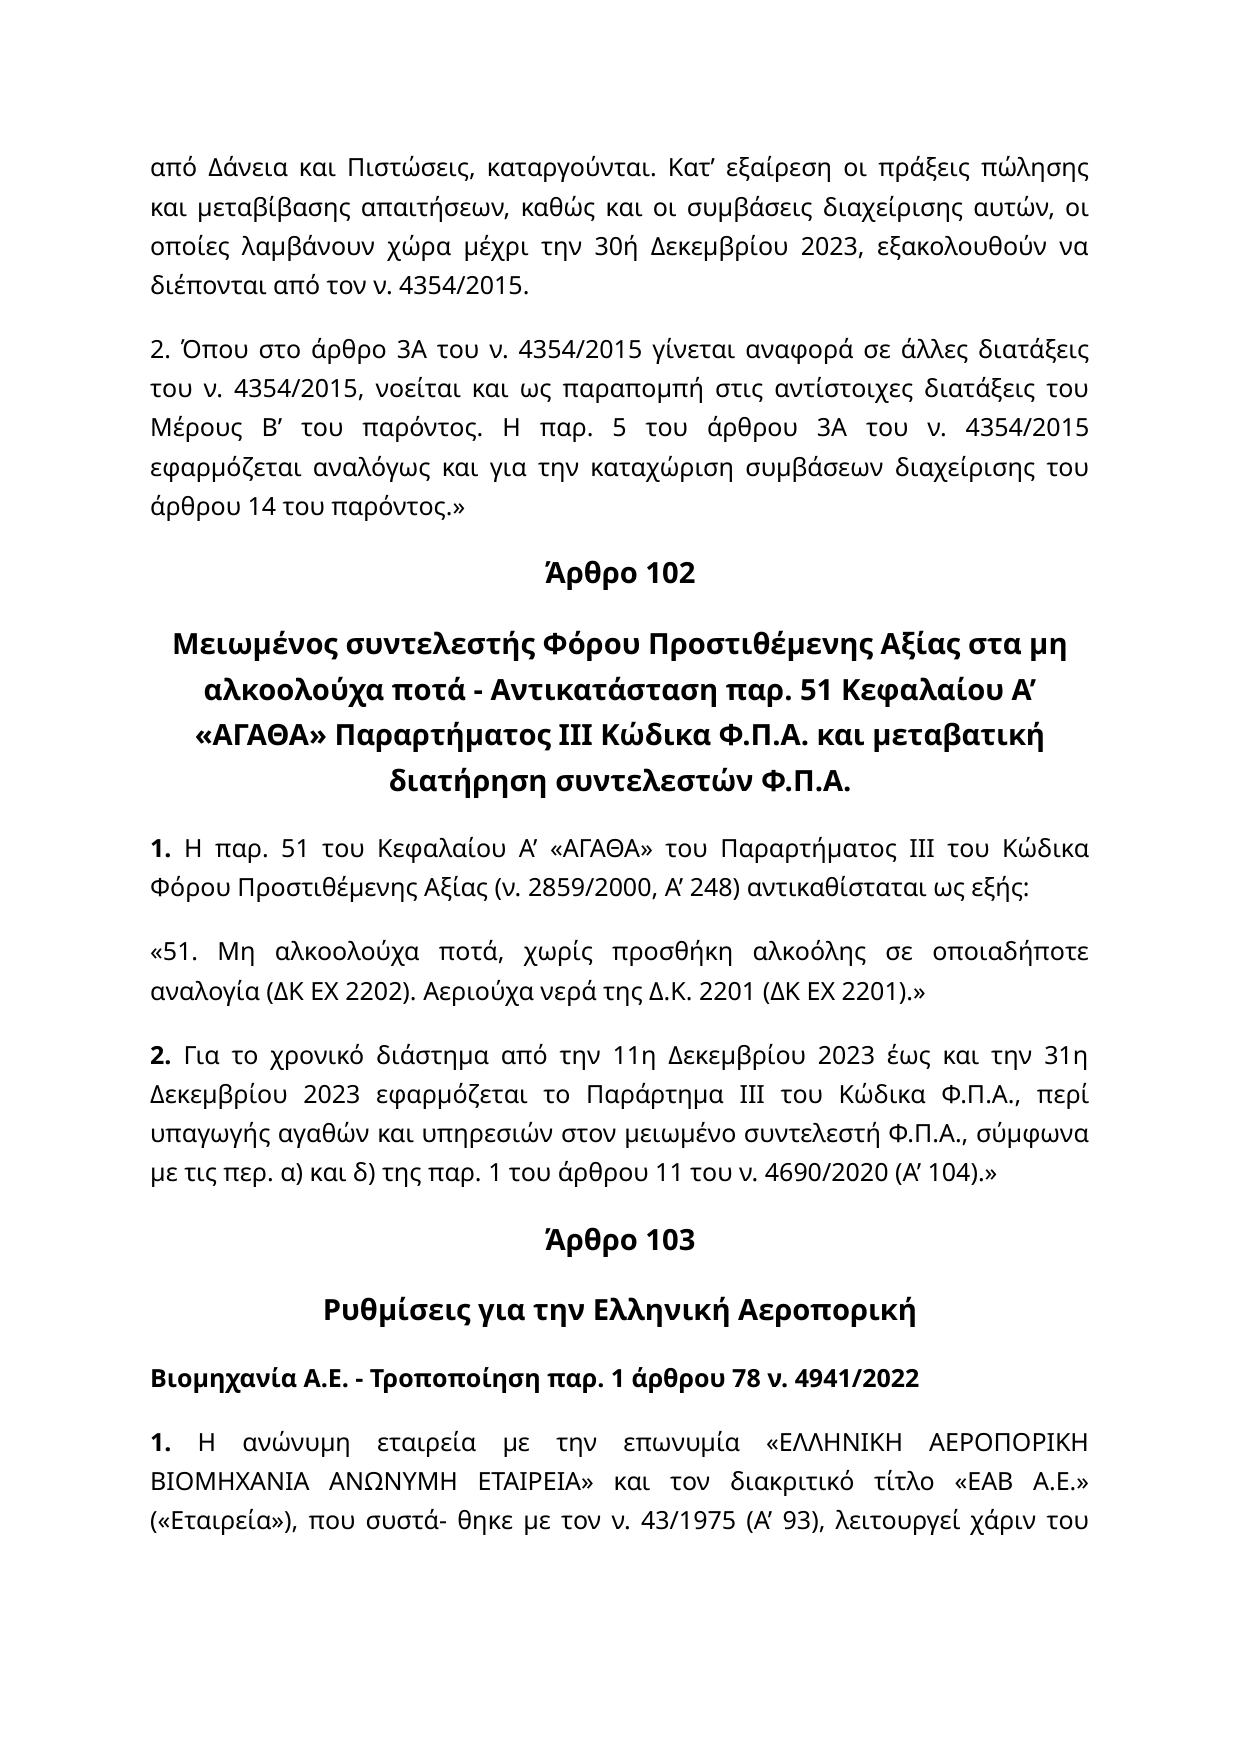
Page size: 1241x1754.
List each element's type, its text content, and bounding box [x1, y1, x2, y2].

text 2. Όπου στο άρθρο 3Α του ν. 4354/2015 γίνεται αναφορά σε άλλες διατάξεις του ν. 4354/2015, νοείται και ως παραπομπή στις αντίστοιχες διατάξεις του Μέρους Β’ του παρόντος. Η παρ. 5 του άρθρου 3Α του ν. 4354/2015 εφαρμόζεται αναλόγως και για την καταχώριση συμβάσεων διαχείρισης του άρθρου 14 του παρόντος.» [150, 332, 1090, 522]
subtitle Μειωμένος συντελεστής Φόρου Προστιθέμενης Αξίας στα μη αλκοολούχα ποτά - Αντικατάσταση παρ. 51 Κεφαλαίου Α’ «ΑΓΑΘΑ» Παραρτήματος ΙΙΙ Κώδικα Φ.Π.Α. και μεταβατική διατήρηση συντελεστών Φ.Π.Α. [150, 623, 1090, 800]
text 1. Η ανώνυμη εταιρεία με την επωνυμία «ΕΛΛΗΝΙΚΗ ΑΕΡΟΠΟΡΙΚΗ ΒΙΟΜΗΧΑΝΙΑ ΑΝΩΝΥΜΗ ΕΤΑΙΡΕΙΑ» και τον διακριτικό τίτλο «ΕΑΒ Α.Ε.» («Εταιρεία»), που συστά- θηκε με τον ν. 43/1975 (Α’ 93), λειτουργεί χάριν του [150, 1424, 1090, 1537]
text 2. Για το χρονικό διάστημα από την 11η Δεκεμβρίου 2023 έως και την 31η Δεκεμβρίου 2023 εφαρμόζεται το Παράρτημα ΙΙΙ του Κώδικα Φ.Π.Α., περί υπαγωγής αγαθών και υπηρεσιών στον μειωμένο συντελεστή Φ.Π.Α., σύμφωνα με τις περ. α) και δ) της παρ. 1 του άρθρου 11 του ν. 4690/2020 (Α’ 104).» [150, 1037, 1090, 1189]
text 1. Η παρ. 51 του Κεφαλαίου Α’ «ΑΓΑΘΑ» του Παραρτήματος ΙΙΙ του Κώδικα Φόρου Προστιθέμενης Αξίας (ν. 2859/2000, Α’ 248) αντικαθίσταται ως εξής: [150, 831, 1090, 904]
text από Δάνεια και Πιστώσεις, καταργούνται. Κατ’ εξαίρεση οι πράξεις πώλησης και μεταβίβασης απαιτήσεων, καθώς και οι συμβάσεις διαχείρισης αυτών, οι οποίες λαμβάνουν χώρα μέχρι την 30ή Δεκεμβρίου 2023, εξακολουθούν να διέπονται από τον ν. 4354/2015. [150, 150, 1090, 302]
text Βιομηχανία Α.Ε. - Τροποποίηση παρ. 1 άρθρου 78 ν. 4941/2022 [150, 1360, 1090, 1394]
text «51. Μη αλκοολούχα ποτά, χωρίς προσθήκη αλκοόλης σε οποιαδήποτε αναλογία (ΔΚ ΕΧ 2202). Αεριούχα νερά της Δ.Κ. 2201 (ΔΚ ΕΧ 2201).» [150, 934, 1090, 1007]
subtitle Άρθρο 102 [150, 552, 1090, 592]
subtitle Άρθρο 103 [150, 1219, 1090, 1259]
subtitle Ρυθμίσεις για την Ελληνική Αεροπορική [150, 1289, 1090, 1329]
